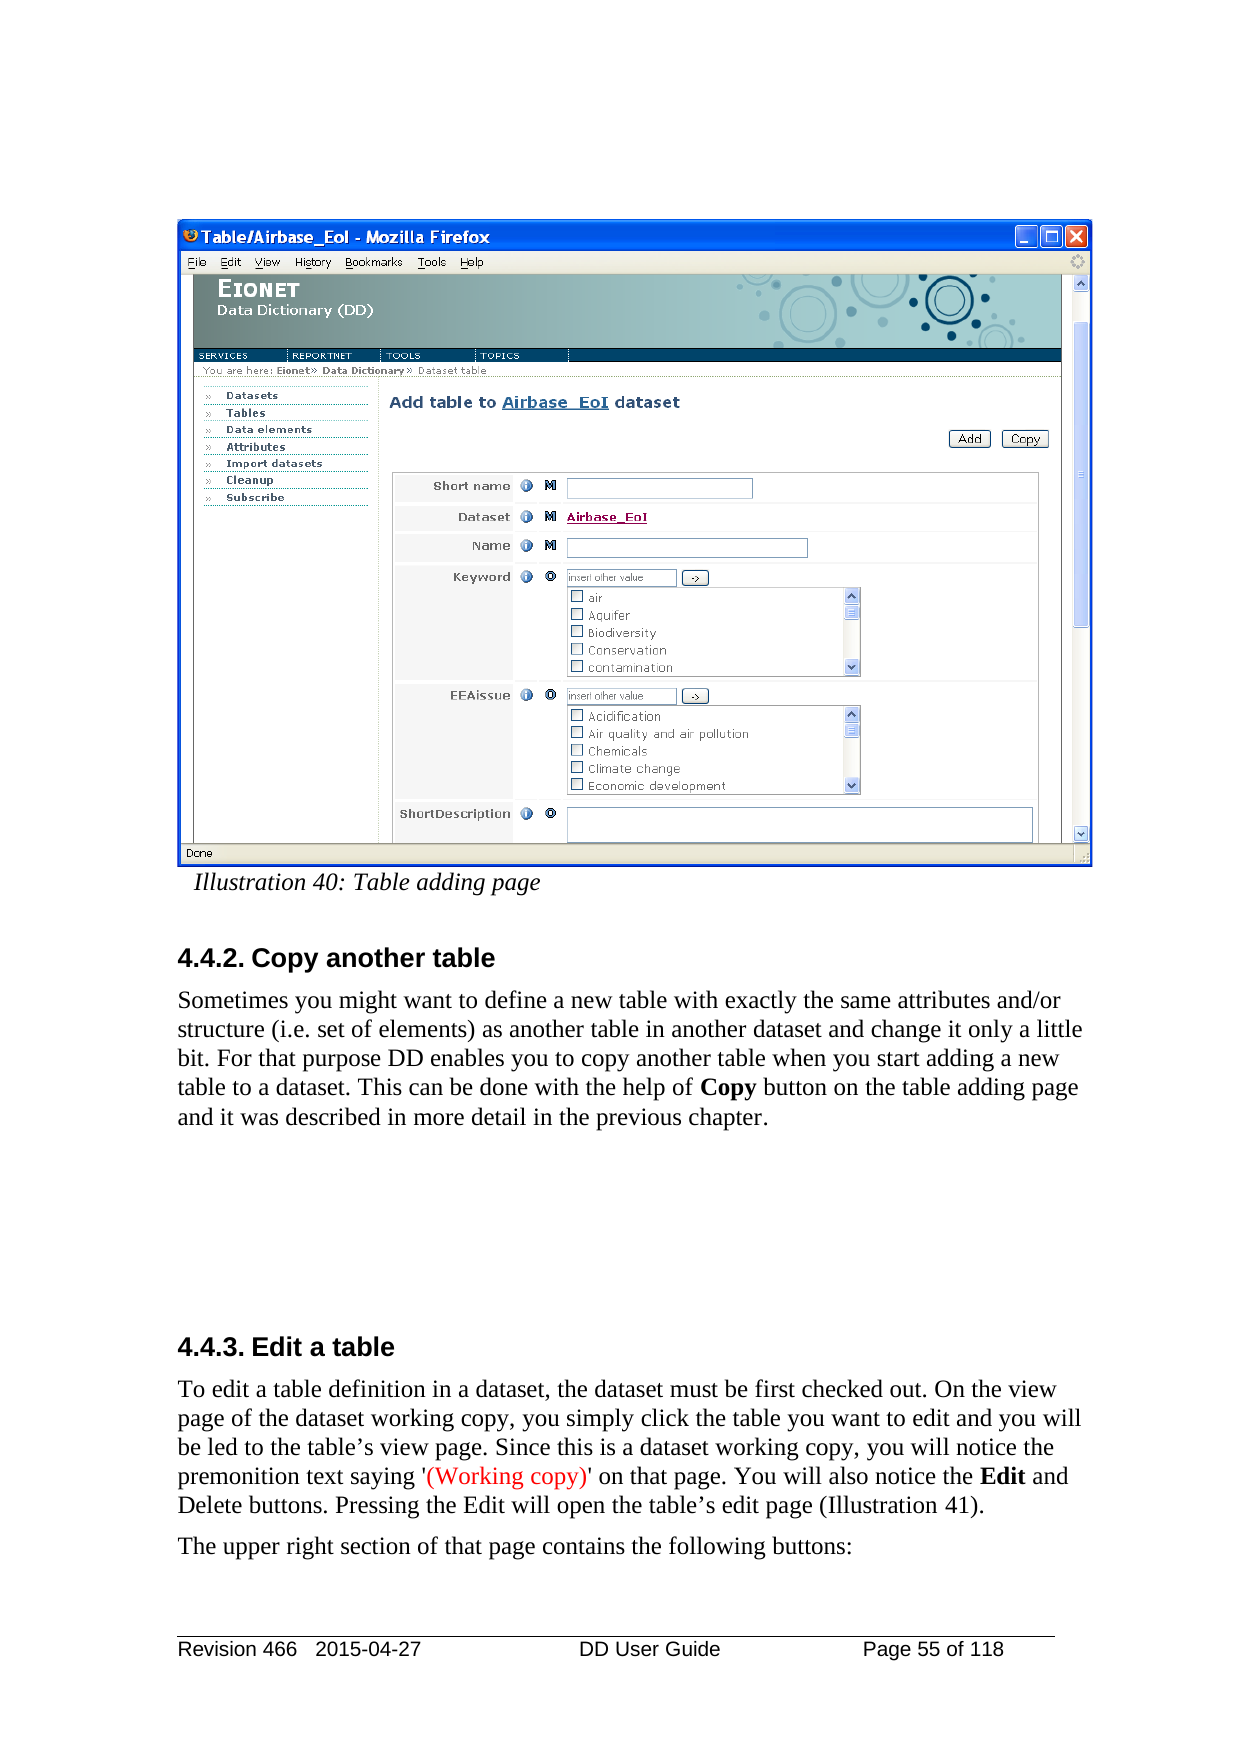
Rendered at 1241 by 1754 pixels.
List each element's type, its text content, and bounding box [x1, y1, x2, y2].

subtitle Edit a table [177, 1331, 1092, 1362]
subtitle Copy another table [177, 942, 1092, 973]
text Illustration 40: Table adding page [194, 867, 1076, 896]
text Sometimes you might want to define a new table with exactly the same attributes and/or structure (i.e. set of elements) as another table in another dataset and change it only a little bit. For that purpose DD enables you to copy another table when you start adding a new table to a dataset. This can be done with the help of Copy button on the table adding page and it was described in more detail in the previous chapter. [177, 985, 1092, 1130]
text The upper right section of that page contains the following buttons: [177, 1531, 1092, 1560]
picture [177, 219, 1093, 867]
text To edit a table definition in a dataset, the dataset must be first checked out. On the view page of the dataset working copy, you simply click the table you want to edit and you will be led to the table’s view page. Since this is a dataset working copy, you will notice the premonition text saying '(Working copy)' on that page. You will also notice the Edit and Delete buttons. Pressing the Edit will open the table’s edit page (Illustration 41). [177, 1374, 1092, 1519]
